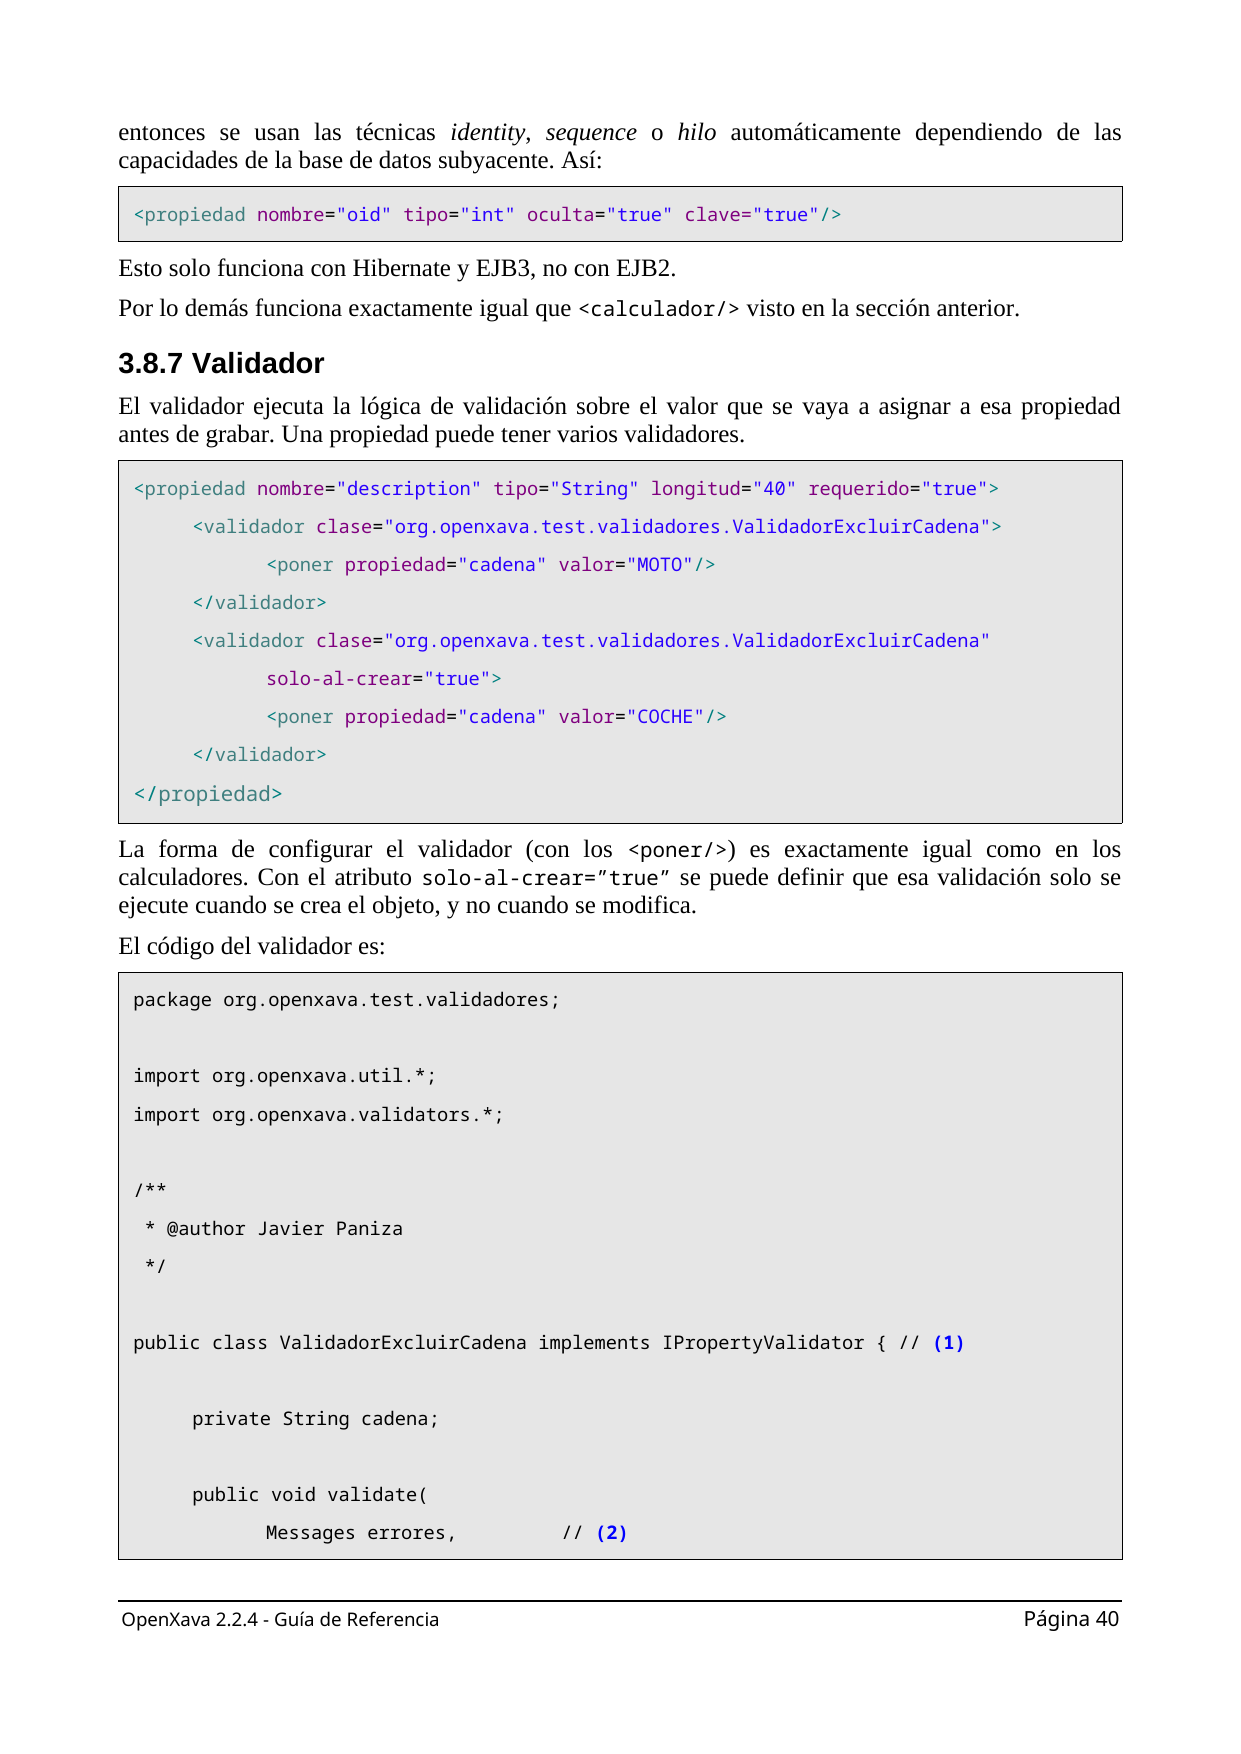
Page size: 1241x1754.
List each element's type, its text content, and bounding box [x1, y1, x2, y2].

text <propiedad nombre="oid" tipo="int" oculta="true" clave="true"/> [119, 187, 1122, 241]
text Messages errores, // (2) [119, 1504, 1122, 1559]
text El validador ejecuta la lógica de validación sobre el valor que se vaya a asignar a esa propiedad antes de grabar. Una propiedad puede tener varios validadores. [118, 392, 1122, 448]
text </validador> [119, 574, 1122, 612]
text public void validate( [119, 1466, 1122, 1504]
text <validador clase="org.openxava.test.validadores.ValidadorExcluirCadena" [119, 612, 1122, 651]
text <propiedad nombre="description" tipo="String" longitud="40" requerido="true"> [119, 461, 1122, 498]
text * @author Javier Paniza [119, 1200, 1122, 1238]
text import org.openxava.validators.*; [119, 1086, 1122, 1124]
text Por lo demás funciona exactamente igual que <calculador/> visto en la sección anterior. [118, 294, 1122, 322]
text El código del validador es: [118, 932, 1122, 959]
text </validador> [119, 727, 1122, 764]
text public class ValidadorExcluirCadena implements IPropertyValidator { // (1) [119, 1314, 1122, 1352]
text entonces se usan las técnicas identity, sequence o hilo automáticamente dependiendo de las capacidades de la base de datos subyacente. Así: [118, 118, 1122, 173]
text import org.openxava.util.*; [119, 1048, 1122, 1086]
text <validador clase="org.openxava.test.validadores.ValidadorExcluirCadena"> [119, 498, 1122, 536]
text solo-al-crear="true"> [119, 651, 1122, 688]
text package org.openxava.test.validadores; [119, 973, 1122, 1010]
text */ [119, 1238, 1122, 1276]
text Esto solo funciona con Hibernate y EJB3, no con EJB2. [118, 254, 1122, 282]
text </propiedad> [119, 764, 1122, 823]
text private String cadena; [119, 1390, 1122, 1428]
text <poner propiedad="cadena" valor="COCHE"/> [119, 688, 1122, 727]
text La forma de configurar el validador (con los <poner/>) es exactamente igual como en los calculadores. Con el atributo solo-al-crear=”true” se puede definir que esa validación solo se ejecute cuando se crea el objeto, y no cuando se modifica. [118, 835, 1122, 919]
text /** [119, 1162, 1122, 1200]
text <poner propiedad="cadena" valor="MOTO"/> [119, 536, 1122, 574]
subtitle Validador [118, 347, 1122, 380]
